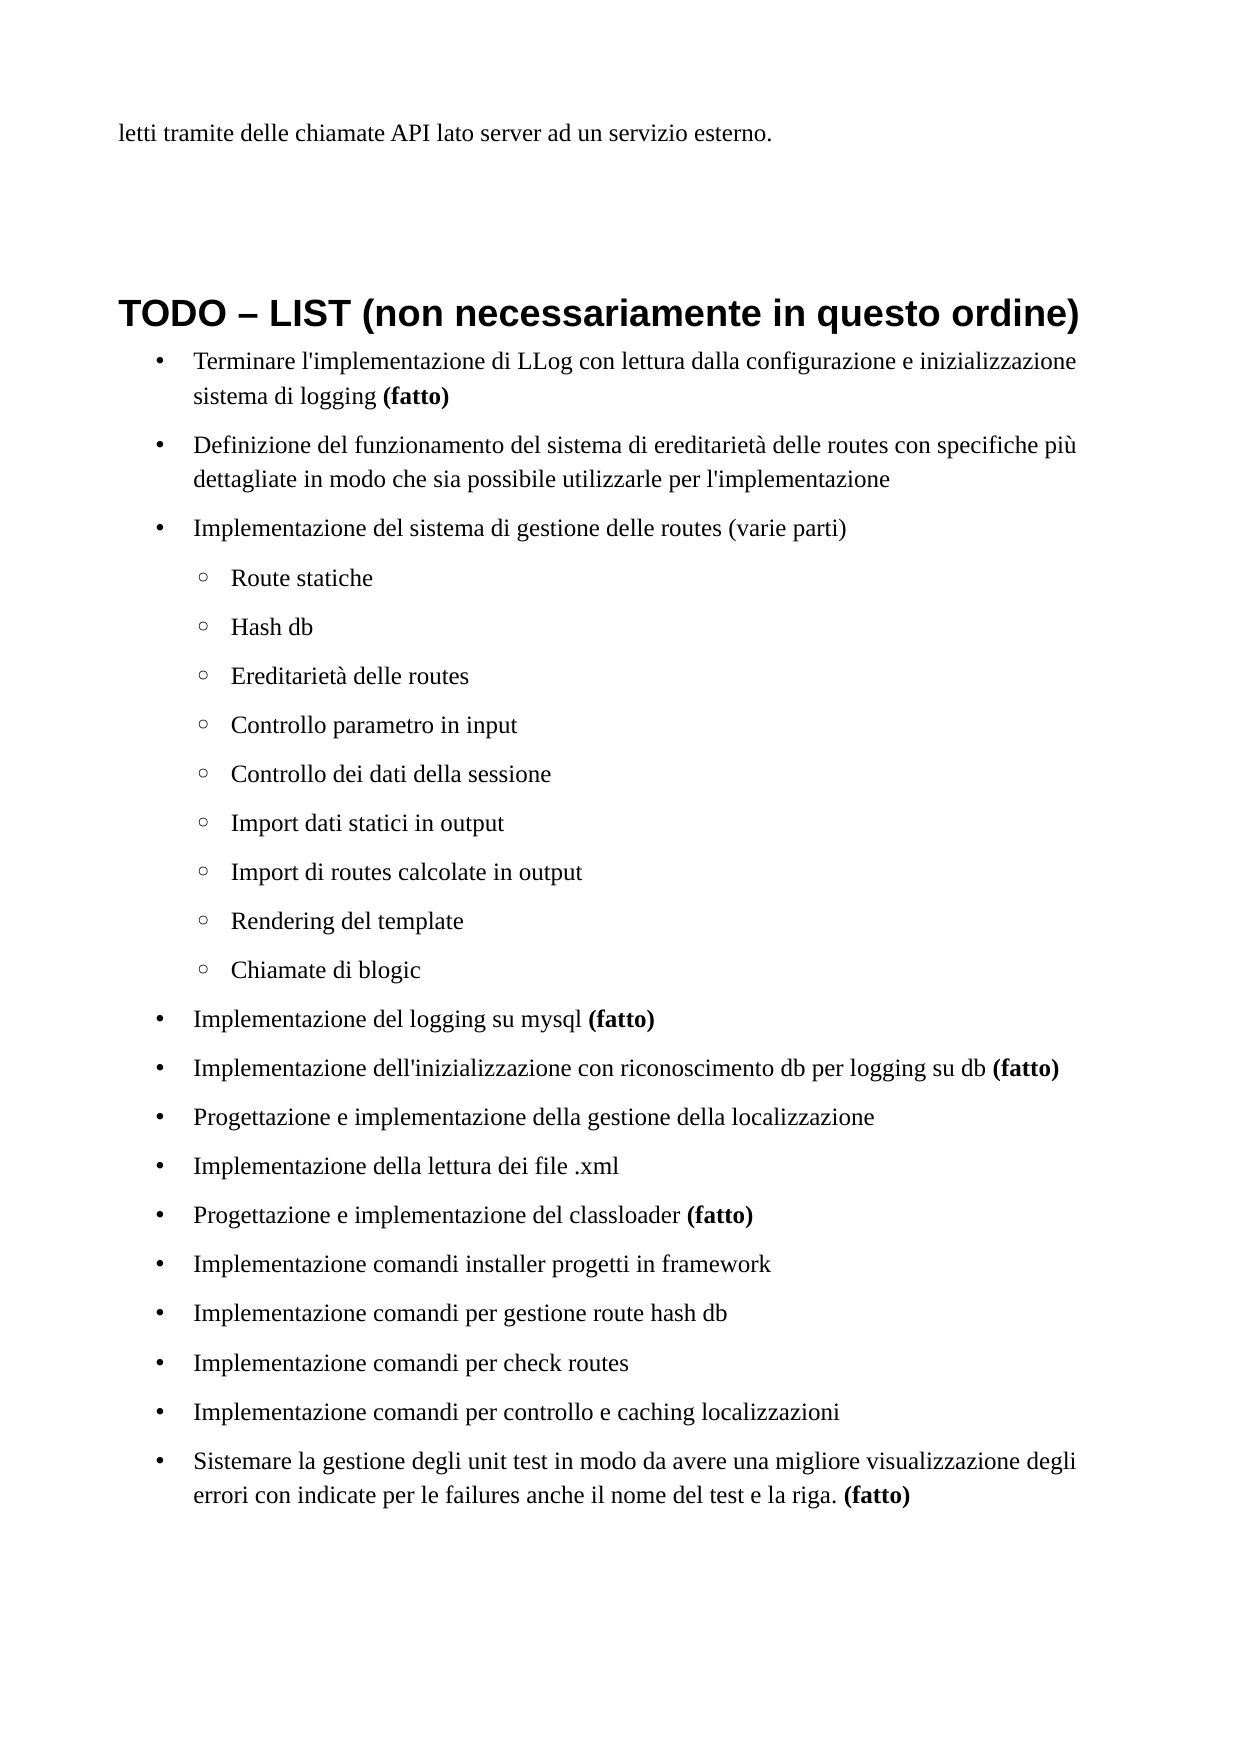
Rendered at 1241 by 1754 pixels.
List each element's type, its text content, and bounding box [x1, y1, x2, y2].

list Hash db [193, 612, 1122, 640]
list Route statiche [193, 563, 1122, 591]
list Implementazione comandi per gestione route hash db [156, 1298, 1122, 1327]
list Ereditarietà delle routes [193, 661, 1122, 689]
list Sistemare la gestione degli unit test in modo da avere una migliore visualizzazione degli errori con indicate per le failures anche il nome del test e la riga. (fatto) [156, 1446, 1122, 1509]
list Progettazione e implementazione del classloader (fatto) [156, 1200, 1122, 1229]
list Implementazione del logging su mysql (fatto) [156, 1004, 1122, 1033]
list Implementazione della lettura dei file .xml [156, 1151, 1122, 1180]
list Implementazione del sistema di gestione delle routes (varie parti) [156, 513, 1122, 542]
list Chiamate di blogic [193, 955, 1122, 984]
list Definizione del funzionamento del sistema di ereditarietà delle routes con specifiche più dettagliate in modo che sia possibile utilizzarle per l'implementazione [156, 430, 1122, 493]
list Implementazione comandi per check routes [156, 1348, 1122, 1376]
list Implementazione comandi per controllo e caching localizzazioni [156, 1397, 1122, 1425]
list Rendering del template [193, 906, 1122, 935]
list Import di routes calcolate in output [193, 857, 1122, 886]
list Controllo parametro in input [193, 710, 1122, 738]
list Controllo dei dati della sessione [193, 759, 1122, 788]
subtitle TODO – LIST (non necessariamente in questo ordine) [118, 290, 1122, 334]
list Implementazione comandi installer progetti in framework [156, 1249, 1122, 1278]
list Import dati statici in output [193, 808, 1122, 837]
list Progettazione e implementazione della gestione della localizzazione [156, 1102, 1122, 1131]
text letti tramite delle chiamate API lato server ad un servizio esterno. [118, 118, 1122, 147]
list Terminare l'implementazione di LLog con lettura dalla configurazione e inizializzazione sistema di logging (fatto) [156, 346, 1122, 410]
list Implementazione dell'inizializzazione con riconoscimento db per logging su db (fatto) [156, 1053, 1122, 1082]
